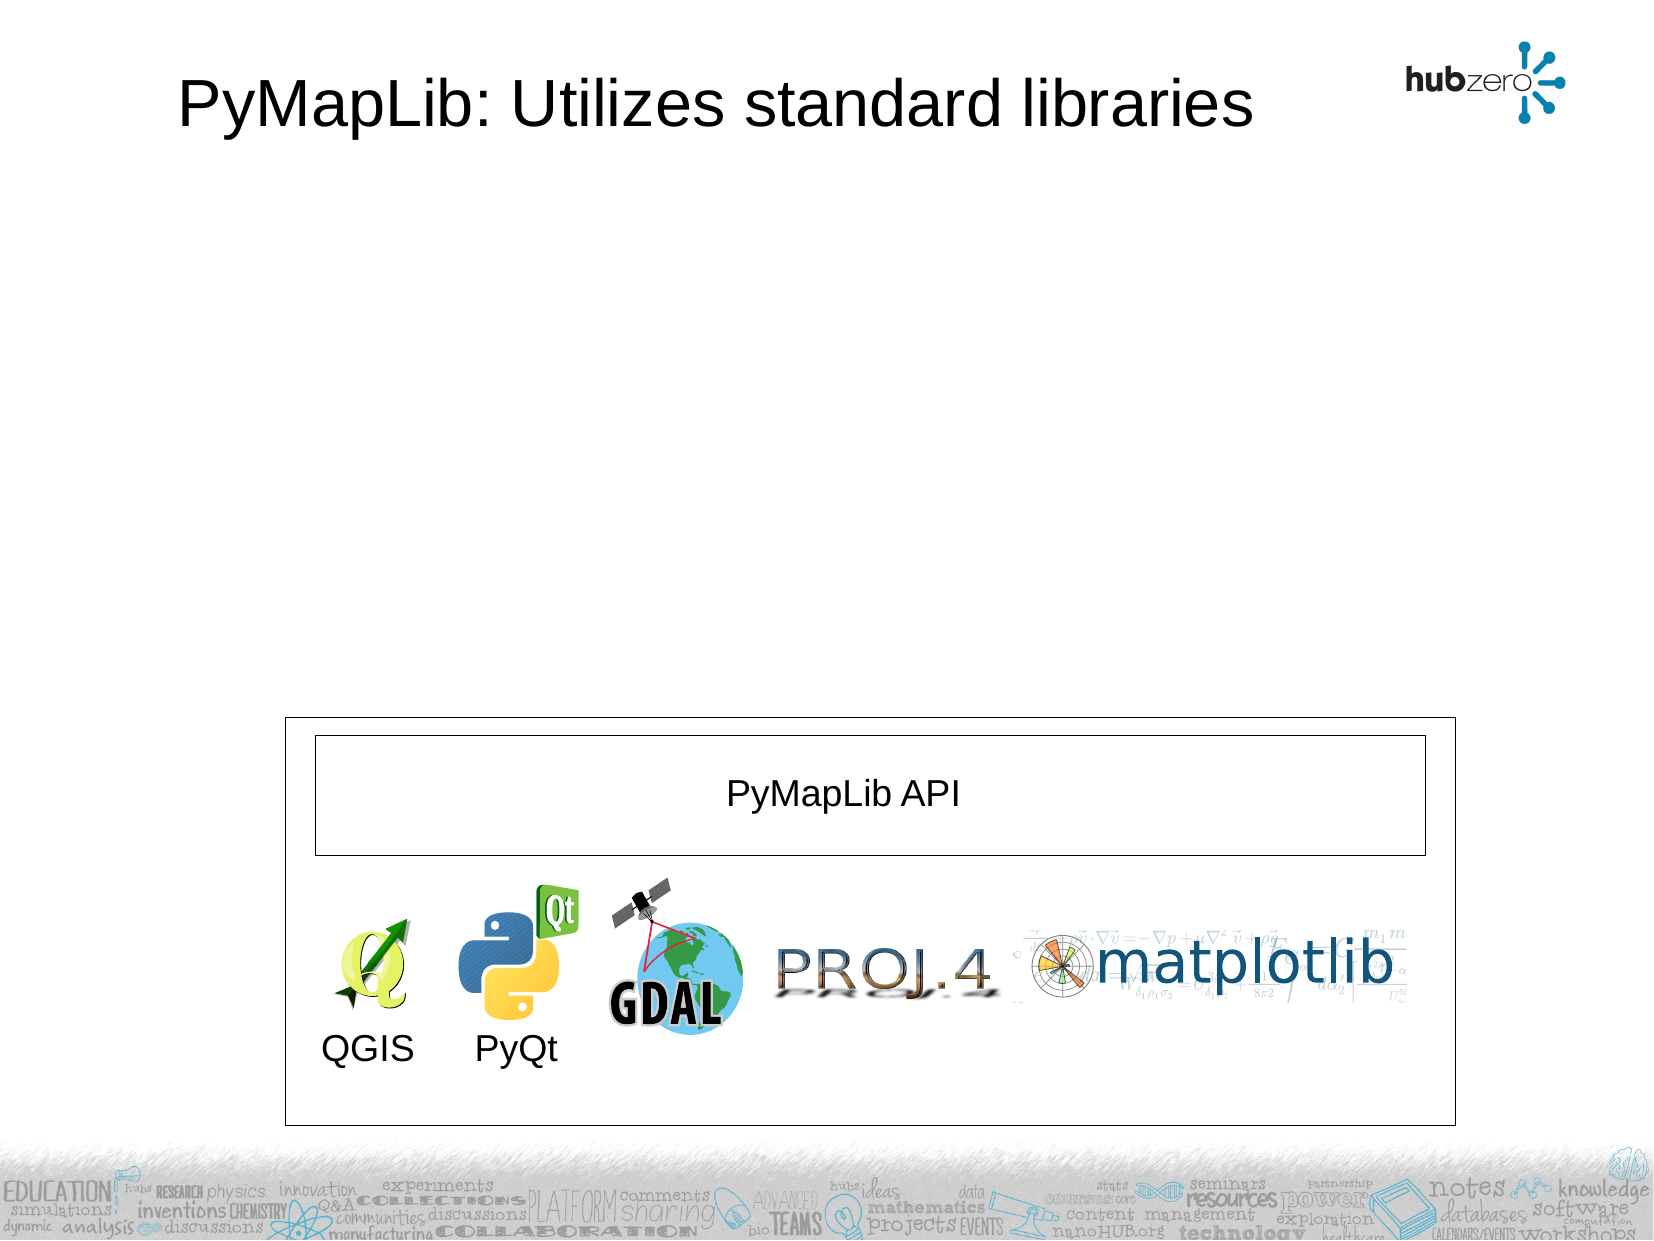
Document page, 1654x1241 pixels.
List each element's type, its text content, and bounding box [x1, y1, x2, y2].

picture [323, 911, 423, 1020]
picture [458, 884, 579, 1021]
picture [608, 877, 744, 1036]
text_box PyMapLib API [711, 765, 976, 822]
picture [1013, 930, 1407, 1003]
picture [773, 944, 1003, 1001]
text_box QGIS [306, 1020, 431, 1078]
title PyMapLib: Utilizes standard libraries [83, 56, 1351, 151]
picture [0, 1140, 1654, 1240]
text_box PyQt [459, 1020, 574, 1078]
picture [1402, 38, 1569, 127]
